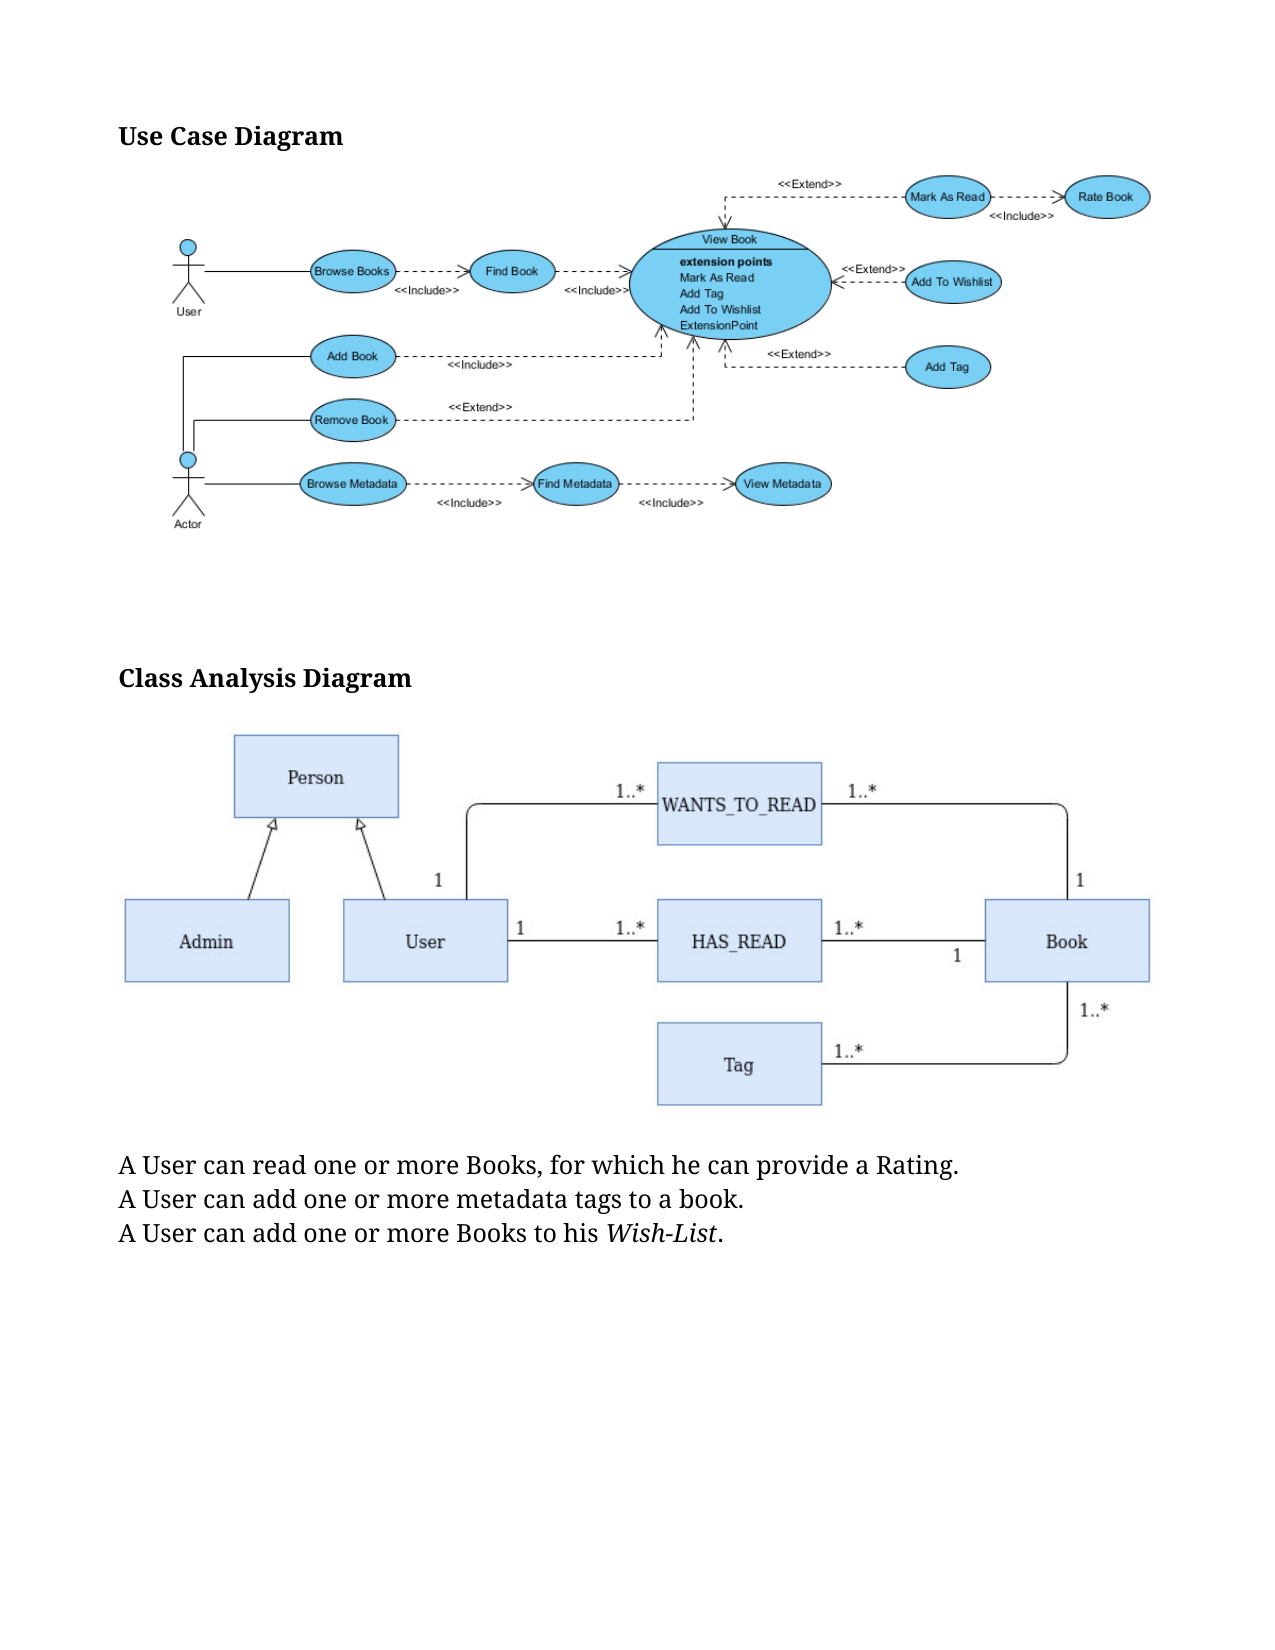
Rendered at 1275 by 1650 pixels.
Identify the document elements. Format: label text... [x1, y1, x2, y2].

picture [118, 729, 1157, 1114]
text A User can add one or more metadata tags to a book. [118, 1182, 1157, 1216]
text A User can add one or more Books to his Wish-List. [118, 1216, 1157, 1250]
text Class Analysis Diagram [118, 661, 1157, 695]
text A User can read one or more Books, for which he can provide a Rating. [118, 1148, 1157, 1182]
text Use Case Diagram [118, 118, 1157, 152]
picture [118, 152, 1157, 627]
